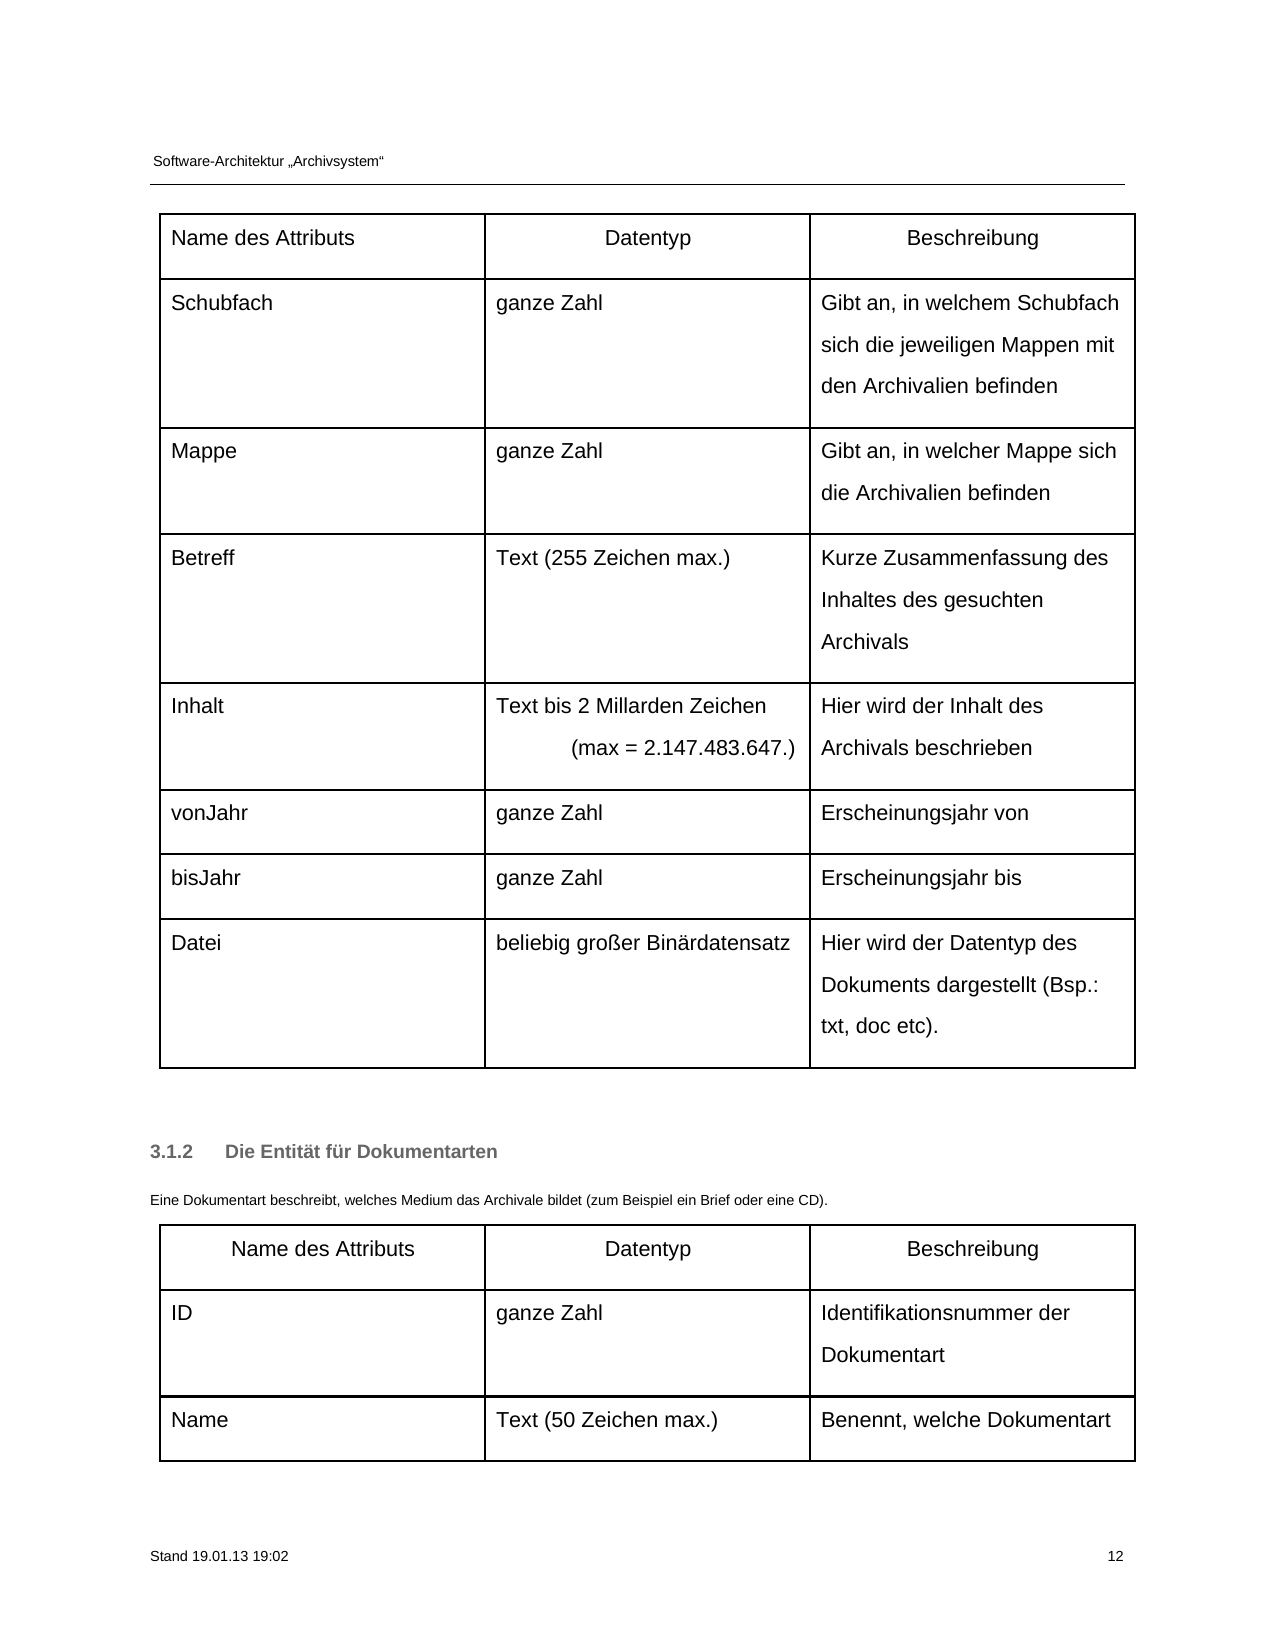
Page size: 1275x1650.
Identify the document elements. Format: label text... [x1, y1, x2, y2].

table_cell Text (50 Zeichen max.) [486, 1398, 809, 1460]
table_header Beschreibung [811, 1226, 1134, 1289]
table_cell Erscheinungsjahr von [811, 791, 1134, 853]
table_cell Hier wird der Inhalt des Archivals beschrieben [811, 684, 1134, 788]
table_header Datentyp [486, 215, 809, 278]
text Eine Dokumentart beschreibt, welches Medium das Archivale bildet (zum Beispiel ein Brief oder eine CD). [150, 1192, 1125, 1220]
table_header Name des Attributs [161, 215, 484, 278]
table_cell Name [161, 1398, 484, 1460]
subtitle Die Entität für Dokumentarten [150, 1141, 1125, 1178]
table_cell Datei [161, 920, 484, 1067]
table_cell Gibt an, in welchem Schubfach sich die jeweiligen Mappen mit den Archivalien befinden [811, 280, 1134, 427]
table_cell ganze Zahl [486, 429, 809, 533]
table_cell Schubfach [161, 280, 484, 427]
table_cell ganze Zahl [486, 791, 809, 853]
table_cell Mappe [161, 429, 484, 533]
table_cell Erscheinungsjahr bis [811, 855, 1134, 918]
table_cell ganze Zahl [486, 1291, 809, 1395]
table_cell ganze Zahl [486, 280, 809, 427]
table_cell Text bis 2 Millarden Zeichen (max = 2.147.483.647.) [486, 684, 809, 788]
table_cell beliebig großer Binärdatensatz [486, 920, 809, 1067]
table_cell Betreff [161, 535, 484, 682]
table_header Name des Attributs [161, 1226, 484, 1289]
table_cell Hier wird der Datentyp des Dokuments dargestellt (Bsp.: txt, doc etc). [811, 920, 1134, 1067]
table_cell ganze Zahl [486, 855, 809, 918]
table_cell Text (255 Zeichen max.) [486, 535, 809, 682]
table_cell Identifikationsnummer der Dokumentart [811, 1291, 1134, 1395]
table_header Beschreibung [811, 215, 1134, 278]
table_cell ID [161, 1291, 484, 1395]
table_cell vonJahr [161, 791, 484, 853]
table_cell Kurze Zusammenfassung des Inhaltes des gesuchten Archivals [811, 535, 1134, 682]
table_cell Inhalt [161, 684, 484, 788]
table_cell Gibt an, in welcher Mappe sich die Archivalien befinden [811, 429, 1134, 533]
table_header Datentyp [486, 1226, 809, 1289]
table_cell bisJahr [161, 855, 484, 918]
table_cell Benennt, welche Dokumentart [811, 1398, 1134, 1460]
